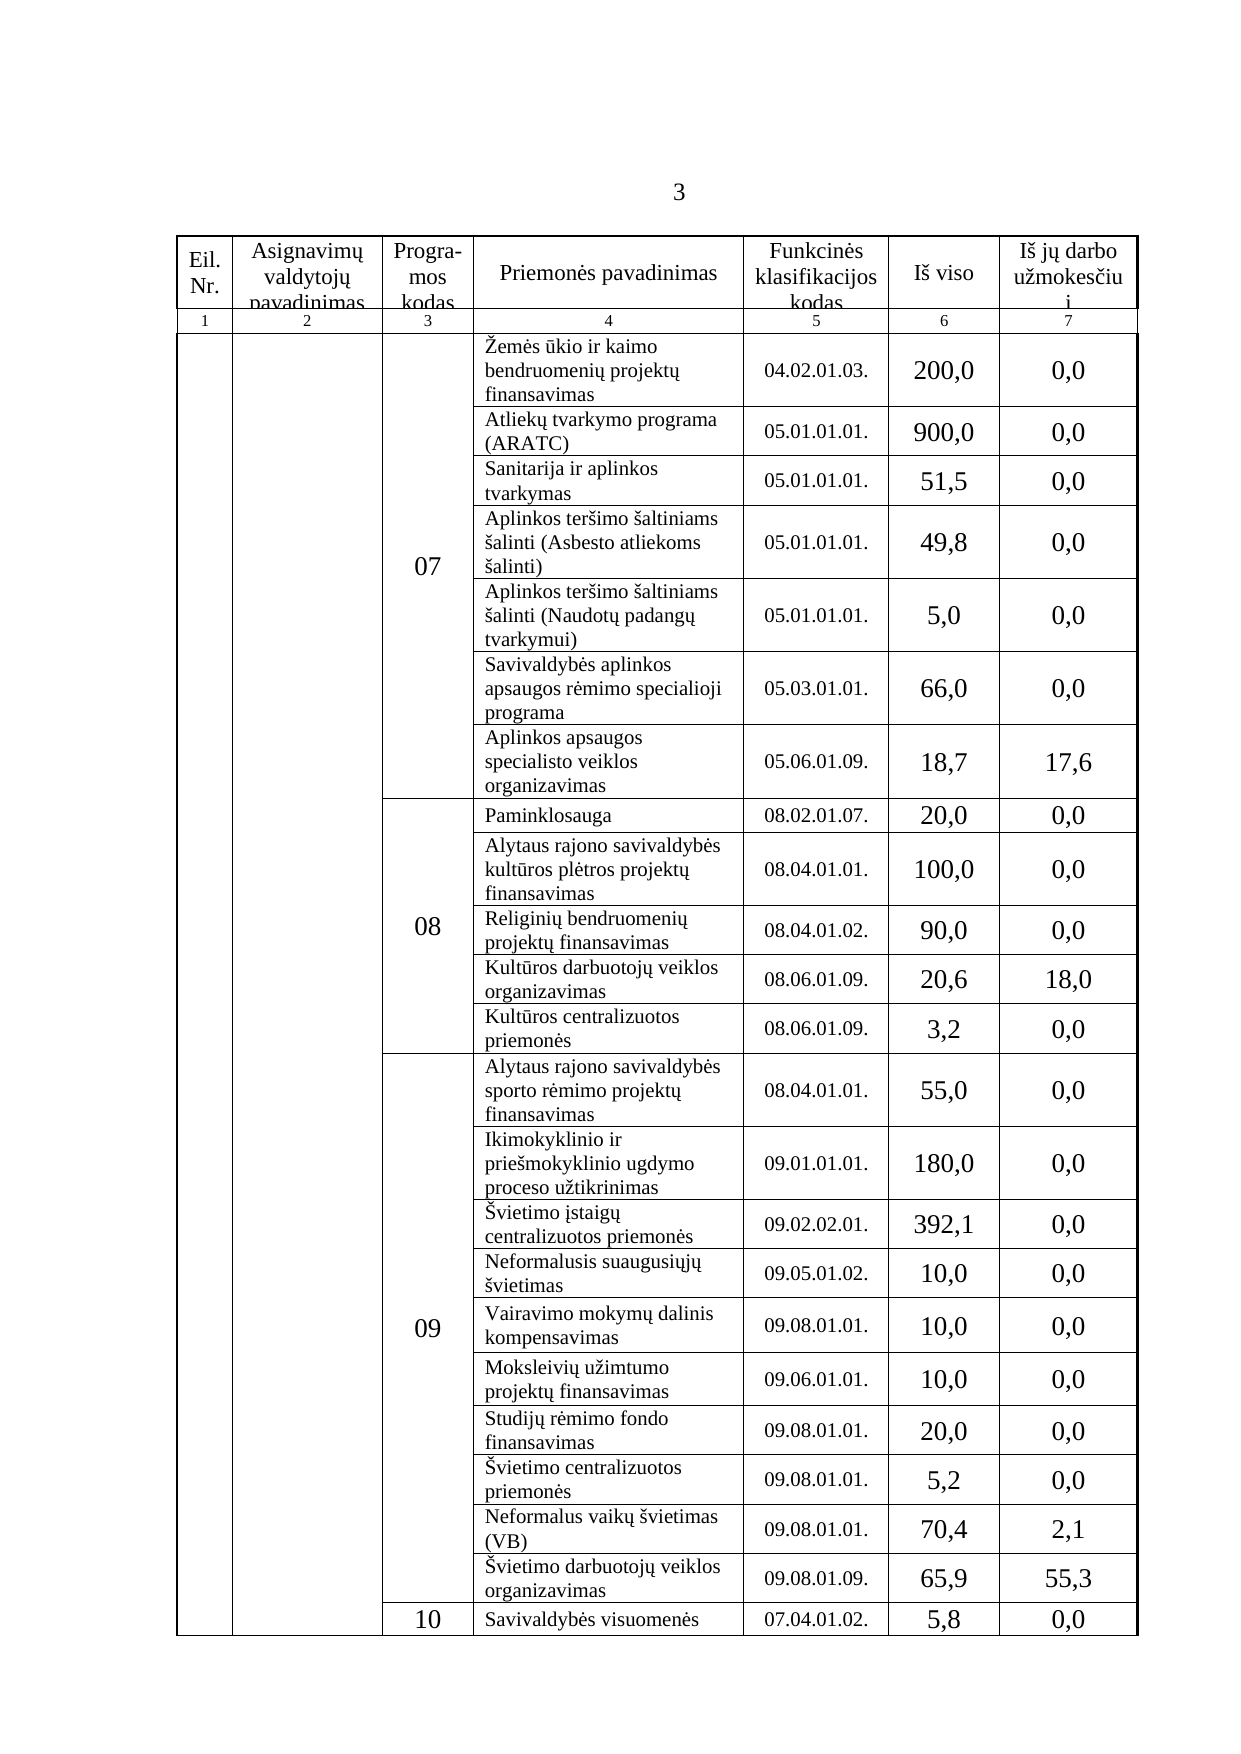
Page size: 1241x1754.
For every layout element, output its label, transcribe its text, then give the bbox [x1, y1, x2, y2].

table_cell [1139, 1248, 1161, 1297]
table_cell 05.01.01.01. [744, 506, 888, 578]
table_cell [1139, 1053, 1161, 1126]
table_cell [1139, 1003, 1161, 1052]
table_cell 7 [1000, 309, 1137, 333]
table_cell Kultūros centralizuotos priemonės [474, 1004, 743, 1052]
table_cell [1139, 1405, 1161, 1454]
table_cell 66,0 [889, 652, 999, 724]
table_cell 08.06.01.09. [744, 1004, 888, 1052]
table_cell 05.06.01.09. [744, 725, 888, 797]
table_cell [1139, 1199, 1161, 1248]
table_cell 0,0 [1000, 1455, 1136, 1503]
table_header [1139, 235, 1161, 279]
table_cell 08.02.01.07. [744, 799, 888, 832]
table_cell 09.08.01.01. [744, 1298, 888, 1352]
table_cell Savivaldybės visuomenės [474, 1603, 743, 1635]
table_cell Religinių bendruomenių projektų finansavimas [474, 906, 743, 954]
table_cell 49,8 [889, 506, 999, 578]
table_cell 0,0 [1000, 906, 1136, 954]
table_cell Švietimo darbuotojų veiklos organizavimas [474, 1554, 743, 1602]
table_cell 07.04.01.02. [744, 1603, 888, 1635]
table_cell [178, 334, 232, 1635]
table_cell 0,0 [1000, 506, 1136, 578]
table_cell 09.08.01.09. [744, 1554, 888, 1602]
table_cell [1139, 279, 1161, 308]
table_cell 5,8 [889, 1603, 999, 1635]
table_cell 18,0 [1000, 955, 1136, 1003]
table_cell 0,0 [1000, 456, 1136, 504]
table_cell 3,2 [889, 1004, 999, 1052]
table_cell Studijų rėmimo fondo finansavimas [474, 1406, 743, 1454]
table_cell [1139, 798, 1161, 832]
table_cell [1139, 1126, 1161, 1199]
table_cell 0,0 [1000, 1249, 1136, 1297]
table_cell 2,1 [1000, 1505, 1136, 1553]
table_cell 20,0 [889, 1406, 999, 1454]
table_cell 5 [744, 309, 888, 333]
table_cell 5,2 [889, 1455, 999, 1503]
table_cell [1139, 954, 1161, 1003]
table_cell 1 [178, 309, 232, 333]
table_cell [1139, 1454, 1161, 1503]
table_cell Švietimo įstaigų centralizuotos priemonės [474, 1200, 743, 1248]
table_cell 180,0 [889, 1127, 999, 1199]
table_cell [1139, 578, 1161, 651]
table_cell [1139, 1297, 1161, 1352]
table_cell 55,3 [1000, 1554, 1136, 1602]
table_cell 08.04.01.01. [744, 833, 888, 905]
table_cell 0,0 [1000, 334, 1136, 406]
table_cell 08 [383, 799, 473, 1052]
table_cell Sanitarija ir aplinkos tvarkymas [474, 456, 743, 504]
table_cell 0,0 [1000, 1200, 1136, 1248]
table_cell 10,0 [889, 1249, 999, 1297]
table_cell [1139, 1352, 1161, 1405]
table_cell 17,6 [1000, 725, 1136, 797]
table_cell 20,6 [889, 955, 999, 1003]
table_cell 0,0 [1000, 1603, 1136, 1635]
table_header Progra-mos kodas [383, 237, 473, 308]
table_header Eil. Nr. [178, 237, 232, 308]
table_cell 65,9 [889, 1554, 999, 1602]
table_cell 0,0 [1000, 1054, 1136, 1126]
table_header Funkcinės klasifikacijos kodas [744, 237, 888, 308]
table_cell Moksleivių užimtumo projektų finansavimas [474, 1353, 743, 1405]
table_cell 10 [383, 1603, 473, 1635]
table_cell Aplinkos apsaugos specialisto veiklos organizavimas [474, 725, 743, 797]
table_cell 0,0 [1000, 833, 1136, 905]
table_cell 18,7 [889, 725, 999, 797]
table_cell [1139, 1553, 1161, 1602]
table_cell 09.08.01.01. [744, 1455, 888, 1503]
table_cell 09.08.01.01. [744, 1406, 888, 1454]
table_cell 0,0 [1000, 652, 1136, 724]
table_cell Neformalusis suaugusiųjų švietimas [474, 1249, 743, 1297]
table_cell 05.01.01.01. [744, 579, 888, 651]
table_cell 09.01.01.01. [744, 1127, 888, 1199]
table_cell [1139, 651, 1161, 724]
table_cell 09.02.02.01. [744, 1200, 888, 1248]
table_header Iš jų darbo užmokesčiui [1000, 237, 1136, 308]
table_cell 200,0 [889, 334, 999, 406]
table_cell 09.08.01.01. [744, 1505, 888, 1553]
table_cell 55,0 [889, 1054, 999, 1126]
table_cell 10,0 [889, 1353, 999, 1405]
table_cell 4 [474, 309, 743, 333]
table_cell [1138, 308, 1161, 333]
table_cell 51,5 [889, 456, 999, 504]
table_cell Kultūros darbuotojų veiklos organizavimas [474, 955, 743, 1003]
table_cell Aplinkos teršimo šaltiniams šalinti (Naudotų padangų tvarkymui) [474, 579, 743, 651]
table_cell 09.06.01.01. [744, 1353, 888, 1405]
table_cell 100,0 [889, 833, 999, 905]
table_cell 0,0 [1000, 1004, 1136, 1052]
table_cell [1139, 505, 1161, 578]
table_cell 09.05.01.02. [744, 1249, 888, 1297]
table_cell 10,0 [889, 1298, 999, 1352]
table_cell 5,0 [889, 579, 999, 651]
table_cell [233, 334, 382, 1635]
table_cell [1139, 455, 1161, 504]
table_cell Aplinkos teršimo šaltiniams šalinti (Asbesto atliekoms šalinti) [474, 506, 743, 578]
table_cell 04.02.01.03. [744, 334, 888, 406]
table_cell [1139, 1504, 1161, 1553]
table_cell 2 [233, 309, 382, 333]
table_cell Paminklosauga [474, 799, 743, 832]
table_cell [1139, 406, 1161, 455]
table_cell 05.01.01.01. [744, 456, 888, 504]
table_cell Vairavimo mokymų dalinis kompensavimas [474, 1298, 743, 1352]
table_cell 0,0 [1000, 1353, 1136, 1405]
table_cell 08.06.01.09. [744, 955, 888, 1003]
table_cell Alytaus rajono savivaldybės sporto rėmimo projektų finansavimas [474, 1054, 743, 1126]
table_cell 20,0 [889, 799, 999, 832]
table_cell 0,0 [1000, 1406, 1136, 1454]
table_cell 392,1 [889, 1200, 999, 1248]
table_cell 09 [383, 1054, 473, 1602]
table_cell Neformalus vaikų švietimas (VB) [474, 1505, 743, 1553]
table_cell 07 [383, 334, 473, 797]
table_cell 05.01.01.01. [744, 407, 888, 455]
table_header Asignavimų valdytojų pavadinimas [233, 237, 382, 308]
table_cell Švietimo centralizuotos priemonės [474, 1455, 743, 1503]
table_cell 0,0 [1000, 579, 1136, 651]
table_cell 6 [889, 309, 999, 333]
table_cell 08.04.01.01. [744, 1054, 888, 1126]
table_cell Alytaus rajono savivaldybės kultūros plėtros projektų finansavimas [474, 833, 743, 905]
table_cell 900,0 [889, 407, 999, 455]
table_cell [1139, 1602, 1161, 1635]
table_cell 70,4 [889, 1505, 999, 1553]
table_cell 08.04.01.02. [744, 906, 888, 954]
table_cell 0,0 [1000, 799, 1136, 832]
table_cell [1139, 905, 1161, 954]
table_cell [1139, 832, 1161, 905]
table_cell 90,0 [889, 906, 999, 954]
table_cell [1139, 333, 1161, 406]
table_cell Ikimokyklinio ir priešmokyklinio ugdymo proceso užtikrinimas [474, 1127, 743, 1199]
table_cell [1139, 724, 1161, 797]
table_cell 0,0 [1000, 1298, 1136, 1352]
table_cell 0,0 [1000, 407, 1136, 455]
table_cell 05.03.01.01. [744, 652, 888, 724]
table_header Priemonės pavadinimas [474, 237, 743, 308]
table_cell Savivaldybės aplinkos apsaugos rėmimo specialioji programa [474, 652, 743, 724]
table_cell 3 [383, 309, 473, 333]
table_cell Žemės ūkio ir kaimo bendruomenių projektų finansavimas [474, 334, 743, 406]
table_cell Atliekų tvarkymo programa (ARATC) [474, 407, 743, 455]
table_cell 0,0 [1000, 1127, 1136, 1199]
table_header Iš viso [889, 237, 999, 308]
